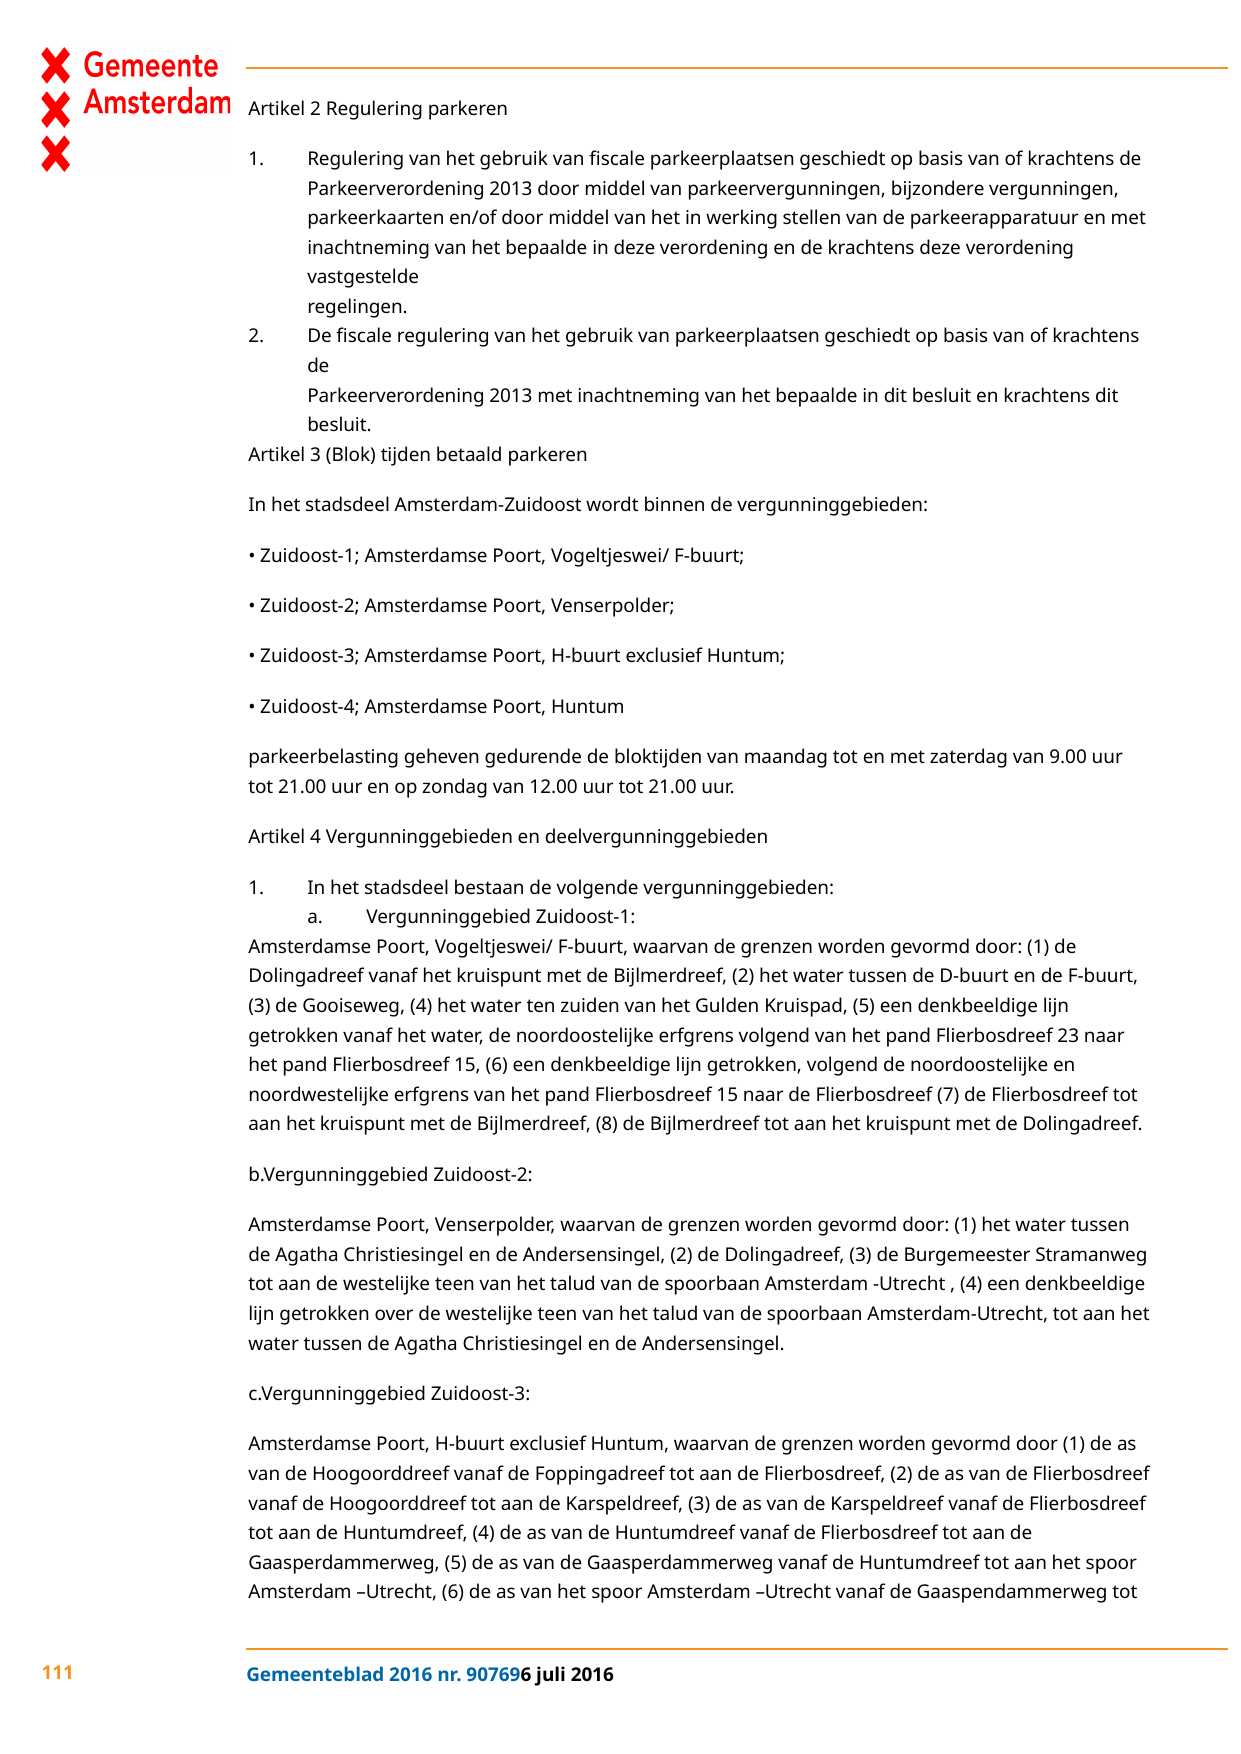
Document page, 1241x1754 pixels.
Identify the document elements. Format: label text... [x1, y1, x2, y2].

list Parkeerverordening 2013 met inachtneming van het bepaalde in dit besluit en krachtens dit besluit. [248, 382, 1152, 437]
picture [41, 47, 231, 172]
text Artikel 3 (Blok) tijden betaald parkeren [248, 441, 1152, 467]
list Regulering van het gebruik van fiscale parkeerplaatsen geschiedt op basis van of krachtens de [248, 145, 1152, 171]
text Amsterdamse Poort, H-buurt exclusief Huntum, waarvan de grenzen worden gevormd door (1) de as van de Hoogoorddreef vanaf de Foppingadreef tot aan de Flierbosdreef, (2) de as van de Flierbosdreef vanaf de Hoogoorddreef tot aan de Karspeldreef, (3) de as van de Karspeldreef vanaf de Flierbosdreef tot aan de Huntumdreef, (4) de as van de Huntumdreef vanaf de Flierbosdreef tot aan de Gaasperdammerweg, (5) de as van de Gaasperdammerweg vanaf de Huntumdreef tot aan het spoor Amsterdam –Utrecht, (6) de as van het spoor Amsterdam –Utrecht vanaf de Gaaspendammerweg tot [248, 1431, 1152, 1604]
text • Zuidoost-4; Amsterdamse Poort, Huntum [248, 693, 1152, 719]
list parkeerkaarten en/of door middel van het in werking stellen van de parkeerapparatuur en met [248, 204, 1152, 230]
text • Zuidoost-1; Amsterdamse Poort, Vogeltjeswei/ F-buurt; [248, 542, 1152, 568]
text Amsterdamse Poort, Vogeltjeswei/ F-buurt, waarvan de grenzen worden gevormd door: (1) de Dolingadreef vanaf het kruispunt met de Bijlmerdreef, (2) het water tussen de D-buurt en de F-buurt, (3) de Gooiseweg, (4) het water ten zuiden van het Gulden Kruispad, (5) een denkbeeldige lijn getrokken vanaf het water, de noordoostelijke erfgrens volgend van het pand Flierbosdreef 23 naar het pand Flierbosdreef 15, (6) een denkbeeldige lijn getrokken, volgend de noordoostelijke en noordwestelijke erfgrens van het pand Flierbosdreef 15 naar de Flierbosdreef (7) de Flierbosdreef tot aan het kruispunt met de Bijlmerdreef, (8) de Bijlmerdreef tot aan het kruispunt met de Dolingadreef. [248, 933, 1152, 1136]
text • Zuidoost-2; Amsterdamse Poort, Venserpolder; [248, 592, 1152, 618]
list Parkeerverordening 2013 door middel van parkeervergunningen, bijzondere vergunningen, [248, 175, 1152, 201]
list In het stadsdeel bestaan de volgende vergunninggebieden: [248, 874, 1152, 900]
text Amsterdamse Poort, Venserpolder, waarvan de grenzen worden gevormd door: (1) het water tussen de Agatha Christiesingel en de Andersensingel, (2) de Dolingadreef, (3) de Burgemeester Stramanweg tot aan de westelijke teen van het talud van de spoorbaan Amsterdam -Utrecht , (4) een denkbeeldige lijn getrokken over de westelijke teen van het talud van de spoorbaan Amsterdam-Utrecht, tot aan het water tussen de Agatha Christiesingel en de Andersensingel. [248, 1211, 1152, 1356]
text Artikel 2 Regulering parkeren [248, 95, 1152, 121]
list inachtneming van het bepaalde in deze verordening en de krachtens deze verordening vastgestelde [248, 234, 1152, 289]
text parkeerbelasting geheven gedurende de bloktijden van maandag tot en met zaterdag van 9.00 uur tot 21.00 uur en op zondag van 12.00 uur tot 21.00 uur. [248, 743, 1152, 799]
text c.Vergunninggebied Zuidoost-3: [248, 1380, 1152, 1406]
list Vergunninggebied Zuidoost-1: [307, 903, 1152, 929]
text b.Vergunninggebied Zuidoost-2: [248, 1161, 1152, 1187]
text In het stadsdeel Amsterdam-Zuidoost wordt binnen de vergunninggebieden: [248, 491, 1152, 517]
text Artikel 4 Vergunninggebieden en deelvergunninggebieden [248, 823, 1152, 849]
list regelingen. [248, 293, 1152, 319]
list De fiscale regulering van het gebruik van parkeerplaatsen geschiedt op basis van of krachtens de [248, 323, 1152, 378]
text • Zuidoost-3; Amsterdamse Poort, H-buurt exclusief Huntum; [248, 643, 1152, 668]
